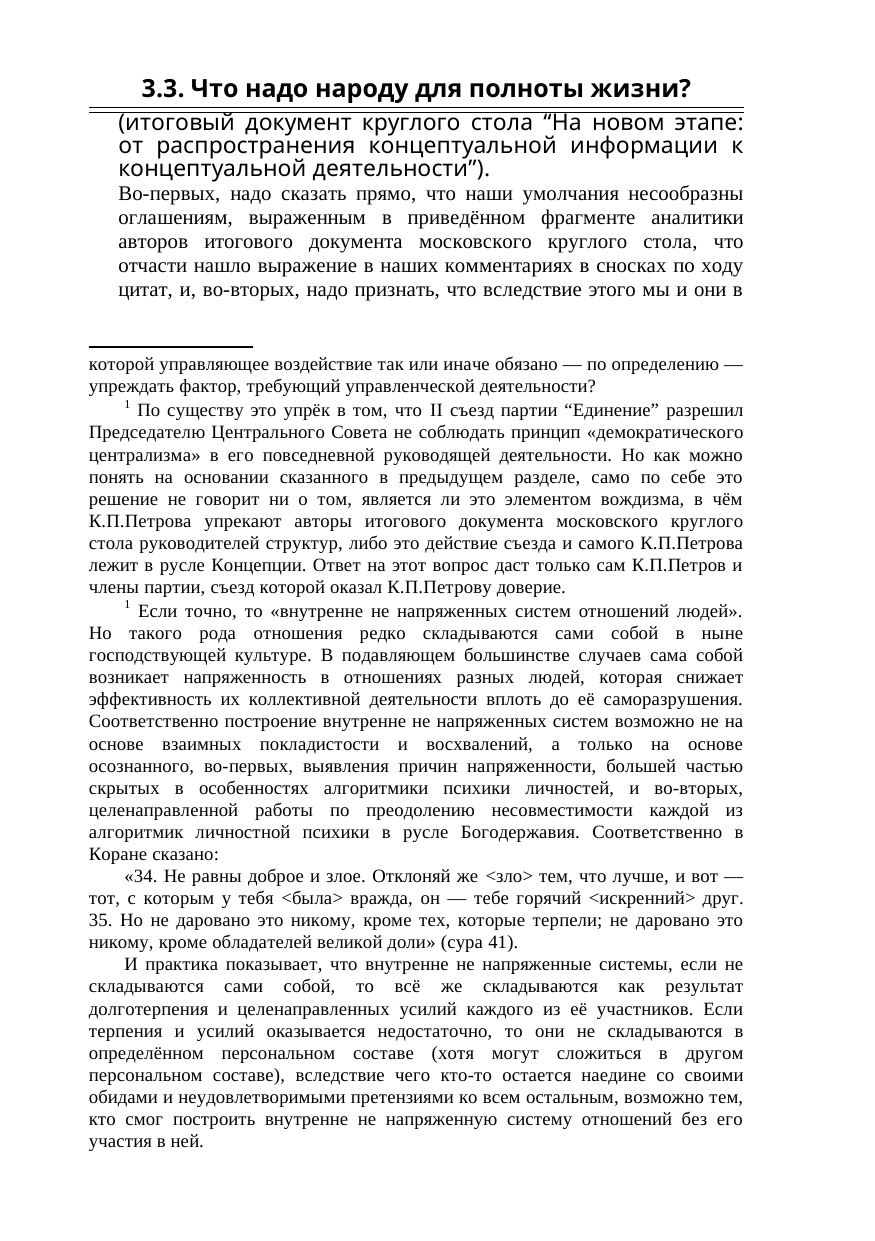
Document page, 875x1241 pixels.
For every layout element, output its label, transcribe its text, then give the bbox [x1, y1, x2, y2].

list которой управляющее воздействие так или иначе обязано — по определению — упреждать фактор, требующий управленческой деятельности? [89, 353, 744, 397]
list И практика показывает, что внутренне не напряженные системы, если не складываются сами собой, то всё же складываются как результат долготерпения и целенаправленных усилий каждого из её участников. Если терпения и усилий оказывается недостаточно, то они не складываются в определённом персональном составе (хотя могут сложиться в другом персональном составе), вследствие чего кто-то остается наедине со своими обидами и неудовлетворимыми претензиями ко всем остальным, возможно тем, кто смог построить внутренне не напряженную систему отношений без его участия в ней. [89, 953, 744, 1152]
list (итоговый документ круглого стола “На новом этапе: от распространения концептуальной информации к концептуальной деятельности”). [89, 113, 744, 181]
list «34. Не равны доброе и злое. Отклоняй же <зло> тем, что лучше, и вот — тот, с которым у тебя <была> вражда, он — тебе горячий <искренний> друг. 35. Но не даровано это никому, кроме тех, которые терпели; не даровано это никому, кроме обладателей великой доли» (сура 41). [89, 864, 744, 953]
list Если точно, то «внутренне не напряженных систем отношений людей». Но такого рода отношения редко складываются сами собой в ныне господствующей культуре. В подавляющем большинстве случаев сама собой возникает напряженность в отношениях разных людей, которая снижает эффективность их коллективной деятельности вплоть до её саморазрушения. Соответственно построение внутренне не напряженных систем возможно не на основе взаимных покладистости и восхвалений, а только на основе осознанного, во-первых, выявления причин напряженности, большей частью скрытых в особенностях алгоритмики психики личностей, и во-вторых, целенаправленной работы по преодолению несовместимости каждой из алгоритмик личностной психики в русле Богодержавия. Соответственно в Коране сказано: [89, 597, 744, 864]
list Во-первых, надо сказать прямо, что наши умолчания несообразны оглашениям, выраженным в приведённом фрагменте аналитики авторов итогового документа московского круглого стола, что отчасти нашло выражение в наших комментариях в сносках по ходу цитат, и, во-вторых, надо признать, что вследствие этого мы и они в [89, 181, 744, 301]
list По существу это упрёк в том, что II съезд партии “Единение” разрешил Председателю Центрального Совета не соблюдать принцип «демократического централизма» в его повседневной руководящей деятельности. Но как можно понять на основании сказанного в предыдущем разделе, само по себе это решение не говорит ни о том, является ли это элементом вождизма, в чём К.П.Петрова упрекают авторы итогового документа московского круглого стола руководителей структур, либо это действие съезда и самого К.П.Петрова лежит в русле Концепции. Ответ на этот вопрос даст только сам К.П.Петров и члены партии, съезд которой оказал К.П.Пет­рову доверие. [89, 397, 744, 597]
